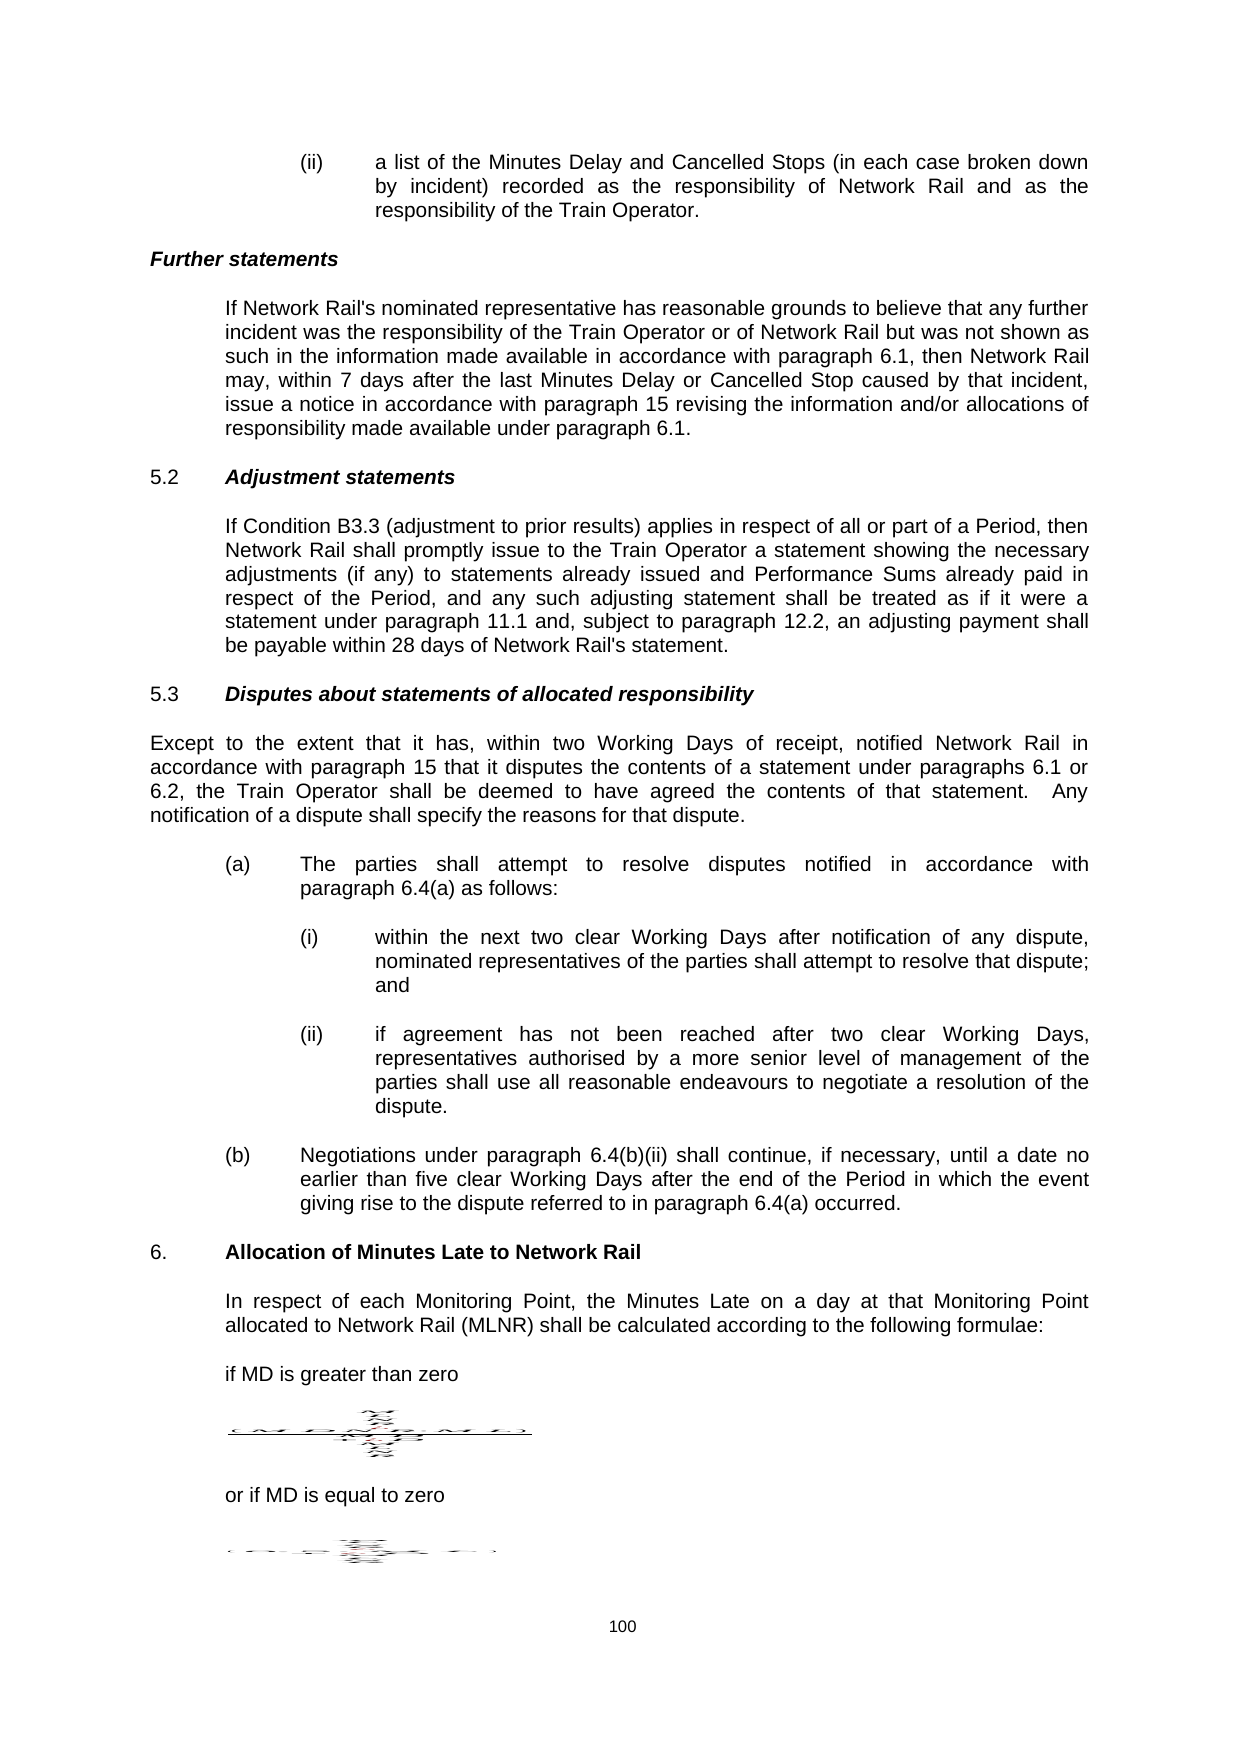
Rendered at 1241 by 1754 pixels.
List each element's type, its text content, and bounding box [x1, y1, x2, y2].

subtitle Allocation of Minutes Late to Network Rail [150, 1239, 1090, 1263]
subtitle Disputes about statements of allocated responsibility [150, 682, 1090, 706]
subtitle a list of the Minutes Delay and Cancelled Stops (in each case broken down by incident) recorded as the responsibility of Network Rail and as the responsibility of the Train Operator. [300, 150, 1090, 222]
text In respect of each Monitoring Point, the Minutes Late on a day at that Monitoring Point allocated to Network Rail (MLNR) shall be calculated according to the following formulae: [225, 1288, 1090, 1336]
subtitle Except to the extent that it has, within two Working Days of receipt, notified Network Rail in accordance with paragraph 15 that it disputes the contents of a statement under paragraphs 6.1 or 6.2, the Train Operator shall be deemed to have agreed the contents of that statement. Any notification of a dispute shall specify the reasons for that dispute. [150, 731, 1090, 827]
subtitle Further statements [150, 247, 1090, 271]
subtitle within the next two clear Working Days after notification of any dispute, nominated representatives of the parties shall attempt to resolve that dispute; and [300, 925, 1090, 997]
text if MD is greater than zero [225, 1361, 1090, 1385]
text If Network Rail's nominated representative has reasonable grounds to believe that any further incident was the responsibility of the Train Operator or of Network Rail but was not shown as such in the information made available in accordance with paragraph 6.1, then Network Rail may, within 7 days after the last Minutes Delay or Cancelled Stop caused by that incident, issue a notice in accordance with paragraph 15 revising the information and/or allocations of responsibility made available under paragraph 6.1. [225, 296, 1090, 439]
text or if MD is equal to zero [225, 1483, 1090, 1507]
subtitle if agreement has not been reached after two clear Working Days, representatives authorised by a more senior level of management of the parties shall use all reasonable endeavours to negotiate a resolution of the dispute. [300, 1022, 1090, 1118]
subtitle Negotiations under paragraph 6.4(b)(ii) shall continue, if necessary, until a date no earlier than five clear Working Days after the end of the Period in which the event giving rise to the dispute referred to in paragraph 6.4(a) occurred. [225, 1143, 1090, 1214]
subtitle Adjustment statements [150, 464, 1090, 488]
subtitle The parties shall attempt to resolve disputes notified in accordance with paragraph 6.4(a) as follows: [225, 852, 1090, 900]
text If Condition B3.3 (adjustment to prior results) applies in respect of all or part of a Period, then Network Rail shall promptly issue to the Train Operator a statement showing the necessary adjustments (if any) to statements already issued and Performance Sums already paid in respect of the Period, and any such adjusting statement shall be treated as if it were a statement under paragraph 11.1 and, subject to paragraph 12.2, an adjusting payment shall be payable within 28 days of Network Rail's statement. [225, 513, 1090, 657]
